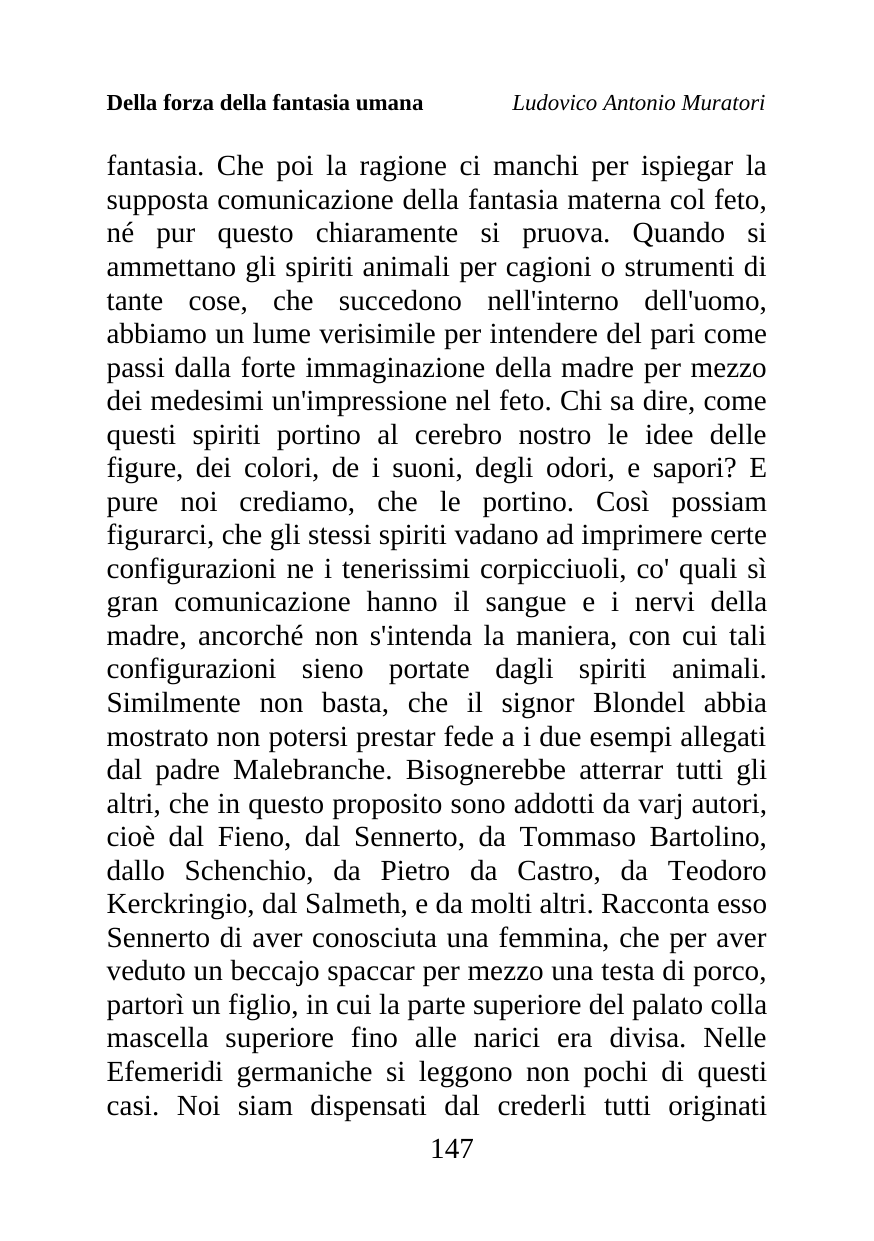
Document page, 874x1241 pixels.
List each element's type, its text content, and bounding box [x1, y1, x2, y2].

text fantasia. Che poi la ragione ci manchi per ispiegar la supposta comunicazione della fantasia materna col feto, né pur questo chiaramente si pruova. Quando si ammettano gli spiriti animali per cagioni o strumenti di tante cose, che succedono nell'interno dell'uomo, abbiamo un lume verisimile per intendere del pari come passi dalla forte immaginazione della madre per mezzo dei medesimi un'impressione nel feto. Chi sa dire, come questi spiriti portino al cerebro nostro le idee delle figure, dei colori, de i suoni, degli odori, e sapori? E pure noi crediamo, che le portino. Così possiam figurarci, che gli stessi spiriti vadano ad imprimere certe configurazioni ne i tenerissimi corpicciuoli, co' quali sì gran comunicazione hanno il sangue e i nervi della madre, ancorché non s'intenda la maniera, con cui tali configurazioni sieno portate dagli spiriti animali. Similmente non basta, che il signor Blondel abbia mostrato non potersi prestar fede a i due esempi allegati dal padre Malebranche. Bisognerebbe atterrar tutti gli altri, che in questo proposito sono addotti da varj autori, cioè dal Fieno, dal Sennerto, da Tommaso Bartolino, dallo Schenchio, da Pietro da Castro, da Teodoro Kerckringio, dal Salmeth, e da molti altri. Racconta esso Sennerto di aver conosciuta una femmina, che per aver veduto un beccajo spaccar per mezzo una testa di porco, partorì un figlio, in cui la parte superiore del palato colla mascella superiore fino alle narici era divisa. Nelle Efemeridi germaniche si leggono non pochi di questi casi. Noi siam dispensati dal crederli tutti originati [106, 148, 768, 1121]
